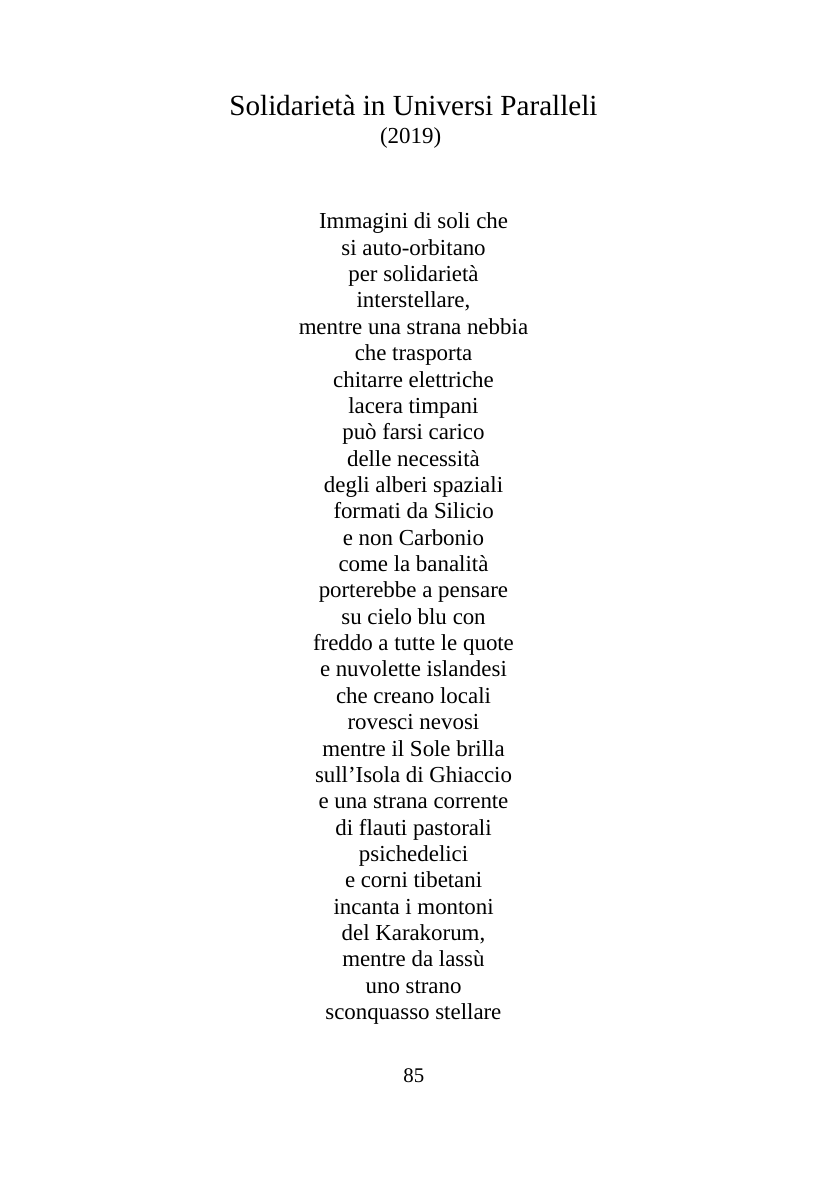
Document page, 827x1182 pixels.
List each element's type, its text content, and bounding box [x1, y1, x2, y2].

text freddo a tutte le quote [88, 629, 738, 656]
text per solidarietà [88, 260, 738, 287]
text degli alberi spaziali [88, 471, 738, 497]
text chitarre elettriche [88, 366, 738, 392]
text sconquasso stellare [88, 998, 738, 1024]
text sull’Isola di Ghiaccio [88, 761, 738, 787]
text di flauti pastorali [88, 814, 738, 840]
text interstellare, [88, 287, 738, 313]
text si auto-orbitano [88, 234, 738, 260]
text Solidarietà in Universi Paralleli (2019) [88, 88, 738, 148]
text rovesci nevosi [88, 708, 738, 734]
text come la banalità [88, 550, 738, 576]
text mentre una strana nebbia [88, 313, 738, 339]
text formati da Silicio [88, 497, 738, 524]
text del Karakorum, [88, 919, 738, 945]
text mentre il Sole brilla [88, 734, 738, 761]
text psichedelici [88, 840, 738, 866]
text incanta i montoni [88, 893, 738, 919]
text Immagini di soli che [88, 207, 738, 234]
text porterebbe a pensare [88, 576, 738, 603]
text e non Carbonio [88, 524, 738, 550]
text e una strana corrente [88, 787, 738, 814]
text che creano locali [88, 682, 738, 708]
text uno strano [88, 972, 738, 998]
text e corni tibetani [88, 866, 738, 893]
text può farsi carico [88, 418, 738, 445]
text lacera timpani [88, 392, 738, 418]
text e nuvolette islandesi [88, 656, 738, 682]
text mentre da lassù [88, 945, 738, 972]
text che trasporta [88, 339, 738, 366]
text delle necessità [88, 445, 738, 471]
text su cielo blu con [88, 603, 738, 629]
